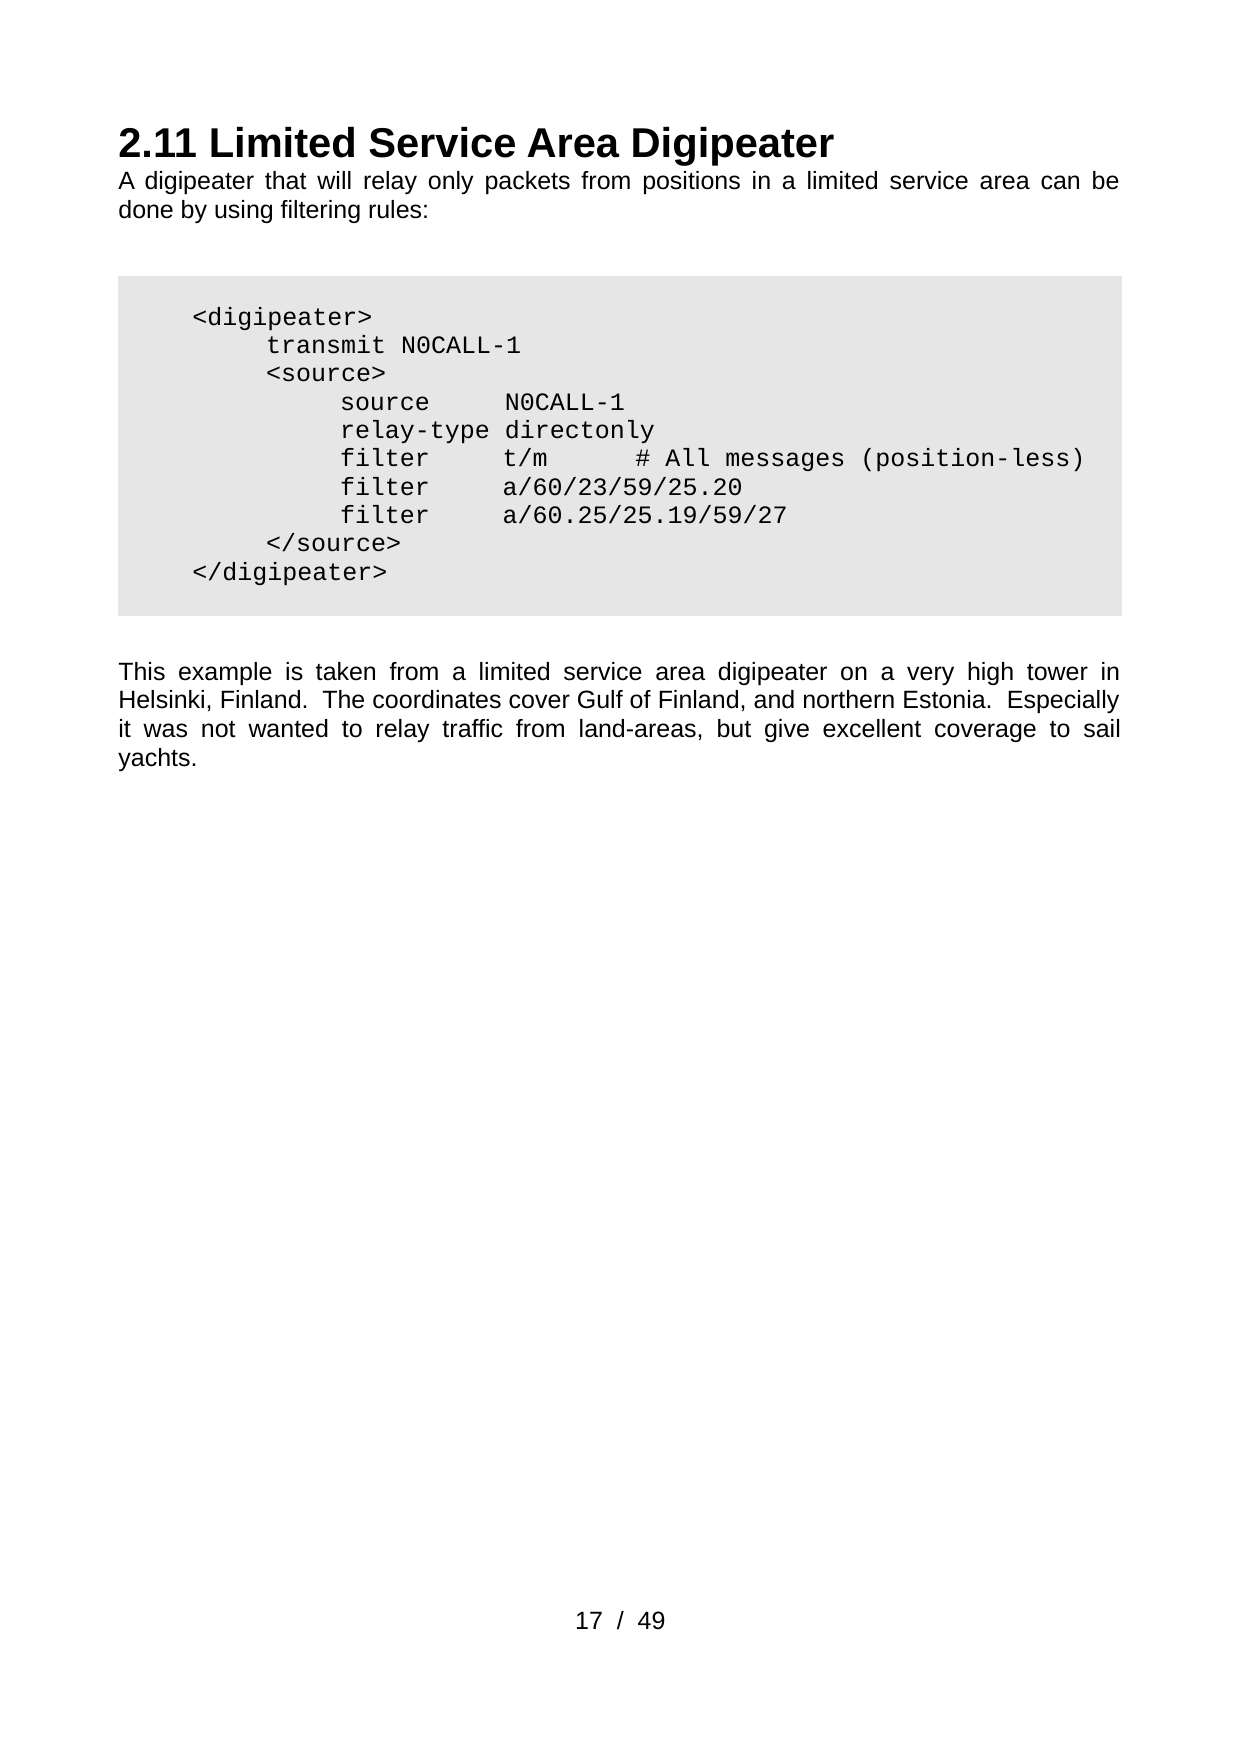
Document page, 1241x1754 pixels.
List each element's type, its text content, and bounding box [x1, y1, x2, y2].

text filter a/60/23/59/25.20 [118, 474, 1122, 502]
text filter t/m # All messages (position-less) [118, 446, 1122, 474]
text relay-type directonly [118, 417, 1122, 446]
subtitle Limited Service Area Digipeater [118, 118, 1122, 166]
text </source> [118, 531, 1122, 559]
text source N0CALL-1 [118, 389, 1122, 417]
text <digipeater> [118, 304, 1122, 332]
text This example is taken from a limited service area digipeater on a very high tower in Helsinki, Finland. The coordinates cover Gulf of Finland, and northern Estonia. Especially it was not wanted to relay traffic from land-areas, but give excellent coverage to sail yachts. [118, 657, 1122, 772]
text transmit N0CALL-1 [118, 332, 1122, 361]
text A digipeater that will relay only packets from positions in a limited service area can be done by using filtering rules: [118, 166, 1122, 223]
text filter a/60.25/25.19/59/27 [118, 502, 1122, 531]
text </digipeater> [118, 559, 1122, 587]
text <source> [118, 361, 1122, 389]
